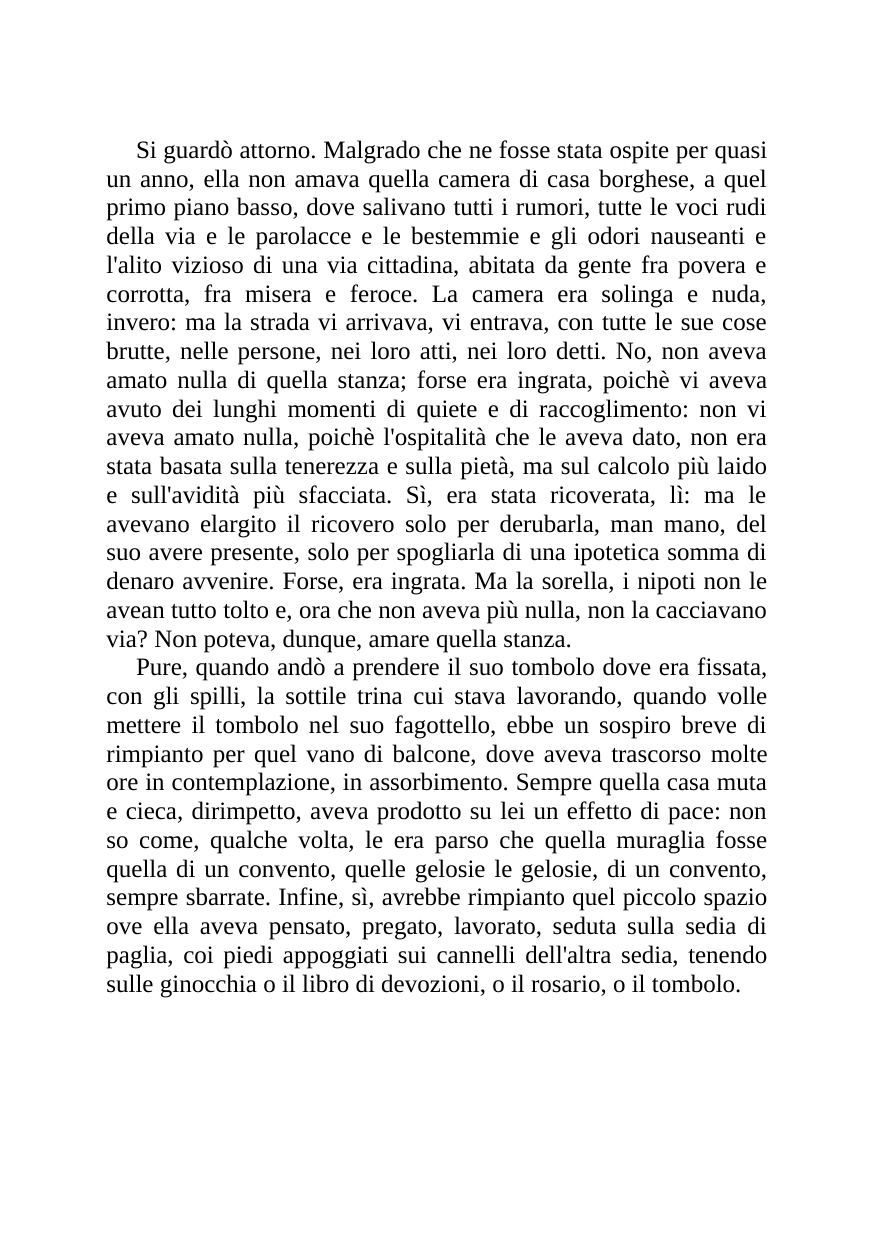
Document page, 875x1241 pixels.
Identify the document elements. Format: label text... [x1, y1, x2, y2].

text Pure, quando andò a prendere il suo tombolo dove era fissata, con gli spilli, la sottile trina cui stava lavorando, quando volle mettere il tombolo nel suo fagottello, ebbe un sospiro breve di rimpianto per quel vano di balcone, dove aveva trascorso molte ore in contemplazione, in assorbimento. Sempre quella casa muta e cieca, dirimpetto, aveva prodotto su lei un effetto di pace: non so come, qualche volta, le era parso che quella muraglia fosse quella di un convento, quelle gelosie le gelosie, di un convento, sempre sbarrate. Infine, sì, avrebbe rimpianto quel piccolo spazio ove ella aveva pensato, pregato, lavorato, seduta sulla sedia di paglia, coi piedi appoggiati sui cannelli dell'altra sedia, tenendo sulle ginocchia o il libro di devozioni, o il rosario, o il tombolo. [106, 652, 768, 997]
text Si guardò attorno. Malgrado che ne fosse stata ospite per quasi un anno, ella non amava quella camera di casa borghese, a quel primo piano basso, dove salivano tutti i rumori, tutte le voci rudi della via e le parolacce e le bestemmie e gli odori nauseanti e l'alito vizioso di una via cittadina, abitata da gente fra povera e corrotta, fra misera e feroce. La camera era solinga e nuda, invero: ma la strada vi arrivava, vi entrava, con tutte le sue cose brutte, nelle persone, nei loro atti, nei loro detti. No, non aveva amato nulla di quella stanza; forse era ingrata, poichè vi aveva avuto dei lunghi momenti di quiete e di raccoglimento: non vi aveva amato nulla, poichè l'ospitalità che le aveva dato, non era stata basata sulla tenerezza e sulla pietà, ma sul calcolo più laido e sull'avidità più sfacciata. Sì, era stata ricoverata, lì: ma le avevano elargito il ricovero solo per derubarla, man mano, del suo avere presente, solo per spogliarla di una ipotetica somma di denaro avvenire. Forse, era ingrata. Ma la sorella, i nipoti non le avean tutto tolto e, ora che non aveva più nulla, non la cacciavano via? Non poteva, dunque, amare quella stanza. [106, 135, 768, 652]
